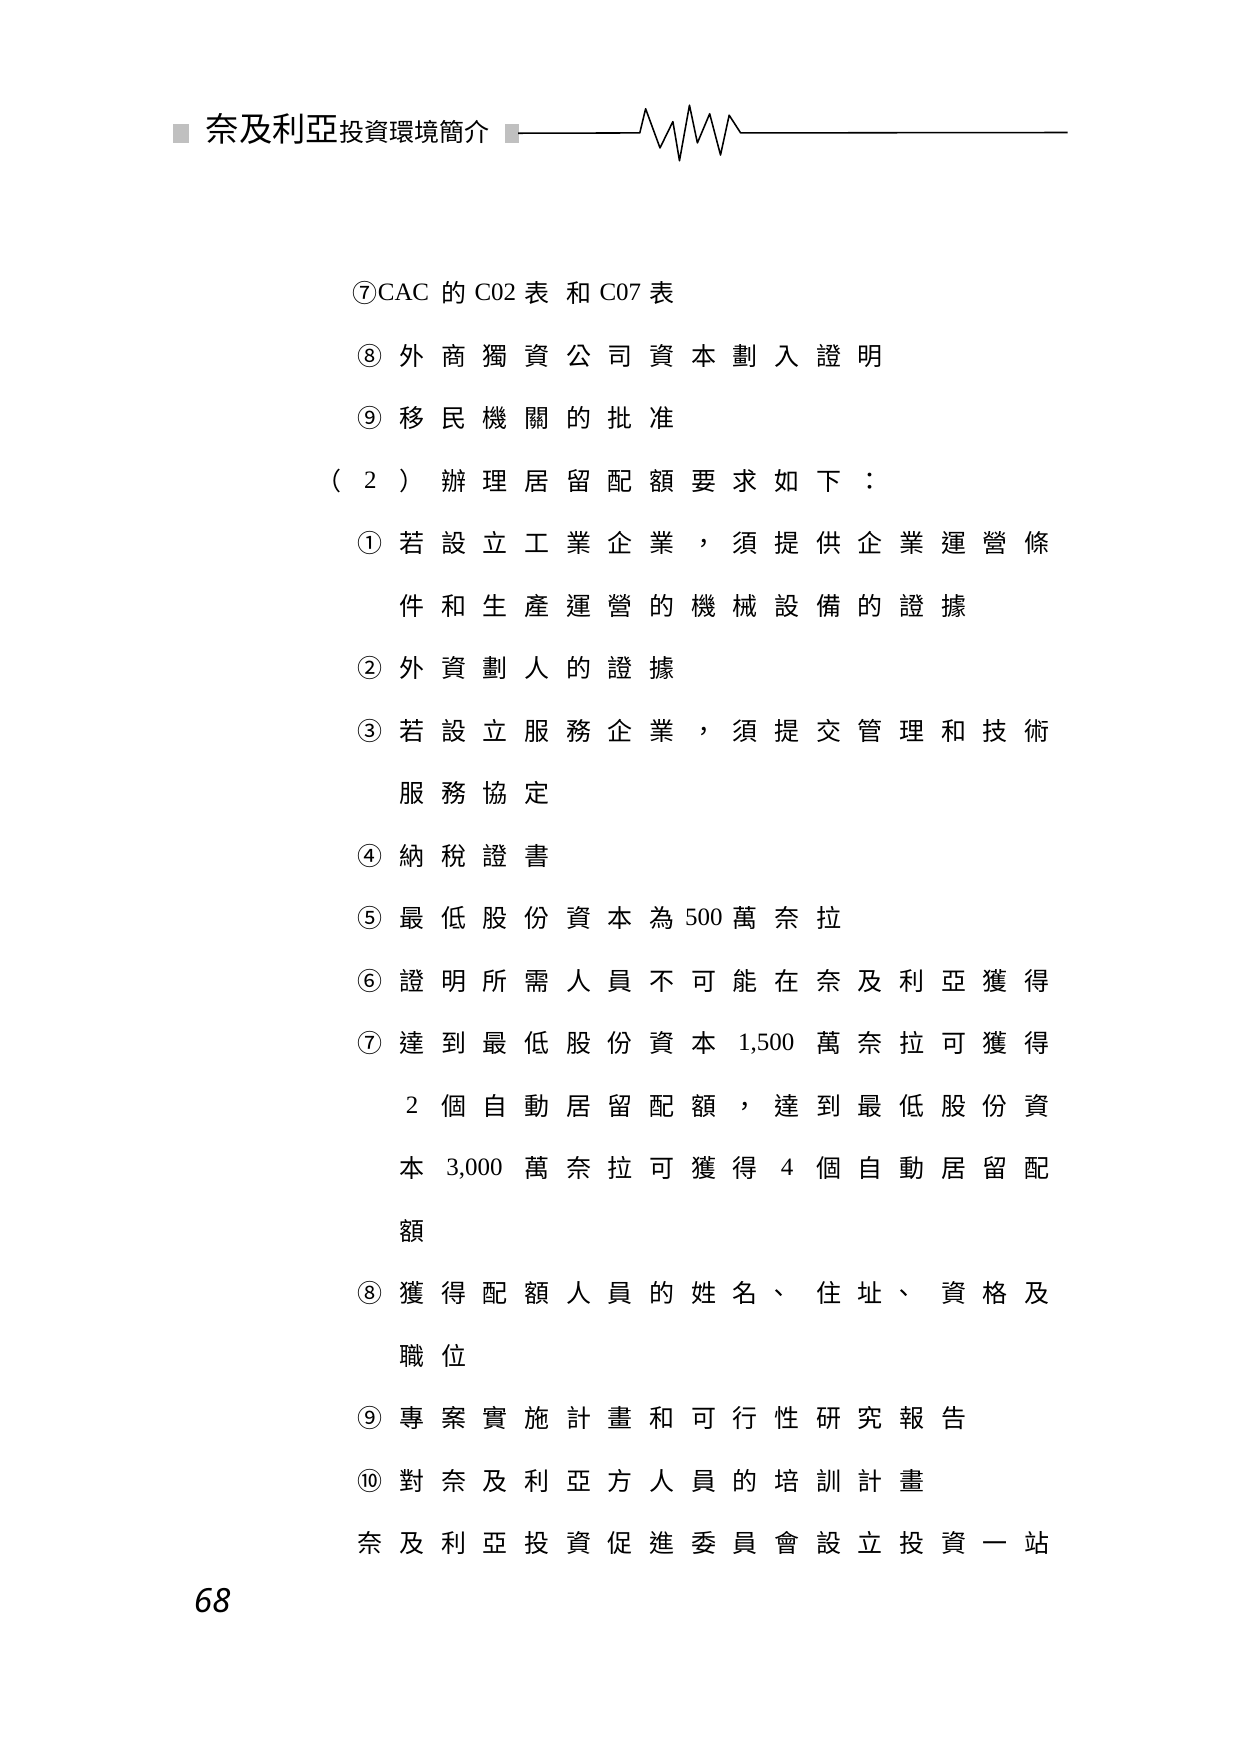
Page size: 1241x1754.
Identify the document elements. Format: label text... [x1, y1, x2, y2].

text ⑦CAC的C02表和C07表 [342, 250, 1058, 313]
text ⑤最低股份資本為500萬奈拉 [342, 875, 1058, 938]
text ①若設立工業企業，須提供企業運營條件和生產運營的機械設備的證據 [342, 500, 1058, 625]
text ⑨移民機關的批准 [342, 375, 1058, 438]
text ⑥證明所需人員不可能在奈及利亞獲得 [342, 938, 1058, 1000]
text ②外資劃人的證據 [342, 625, 1058, 688]
text ⑩對奈及利亞方人員的培訓計畫 [342, 1438, 1058, 1500]
text ④納稅證書 [342, 813, 1058, 875]
text （2）辦理居留配額要求如下： [281, 438, 1058, 500]
text 奈及利亞投資促進委員會設立投資一站 [281, 1500, 1058, 1563]
text ⑧獲得配額人員的姓名、住址、資格及職位 [342, 1250, 1058, 1375]
text ③若設立服務企業，須提交管理和技術服務協定 [342, 688, 1058, 813]
text ⑧外商獨資公司資本劃入證明 [342, 313, 1058, 375]
text ⑦達到最低股份資本1,500萬奈拉可獲得2個自動居留配額，達到最低股份資本3,000萬奈拉可獲得4個自動居留配額 [342, 1000, 1058, 1250]
text ⑨專案實施計畫和可行性研究報告 [342, 1375, 1058, 1438]
